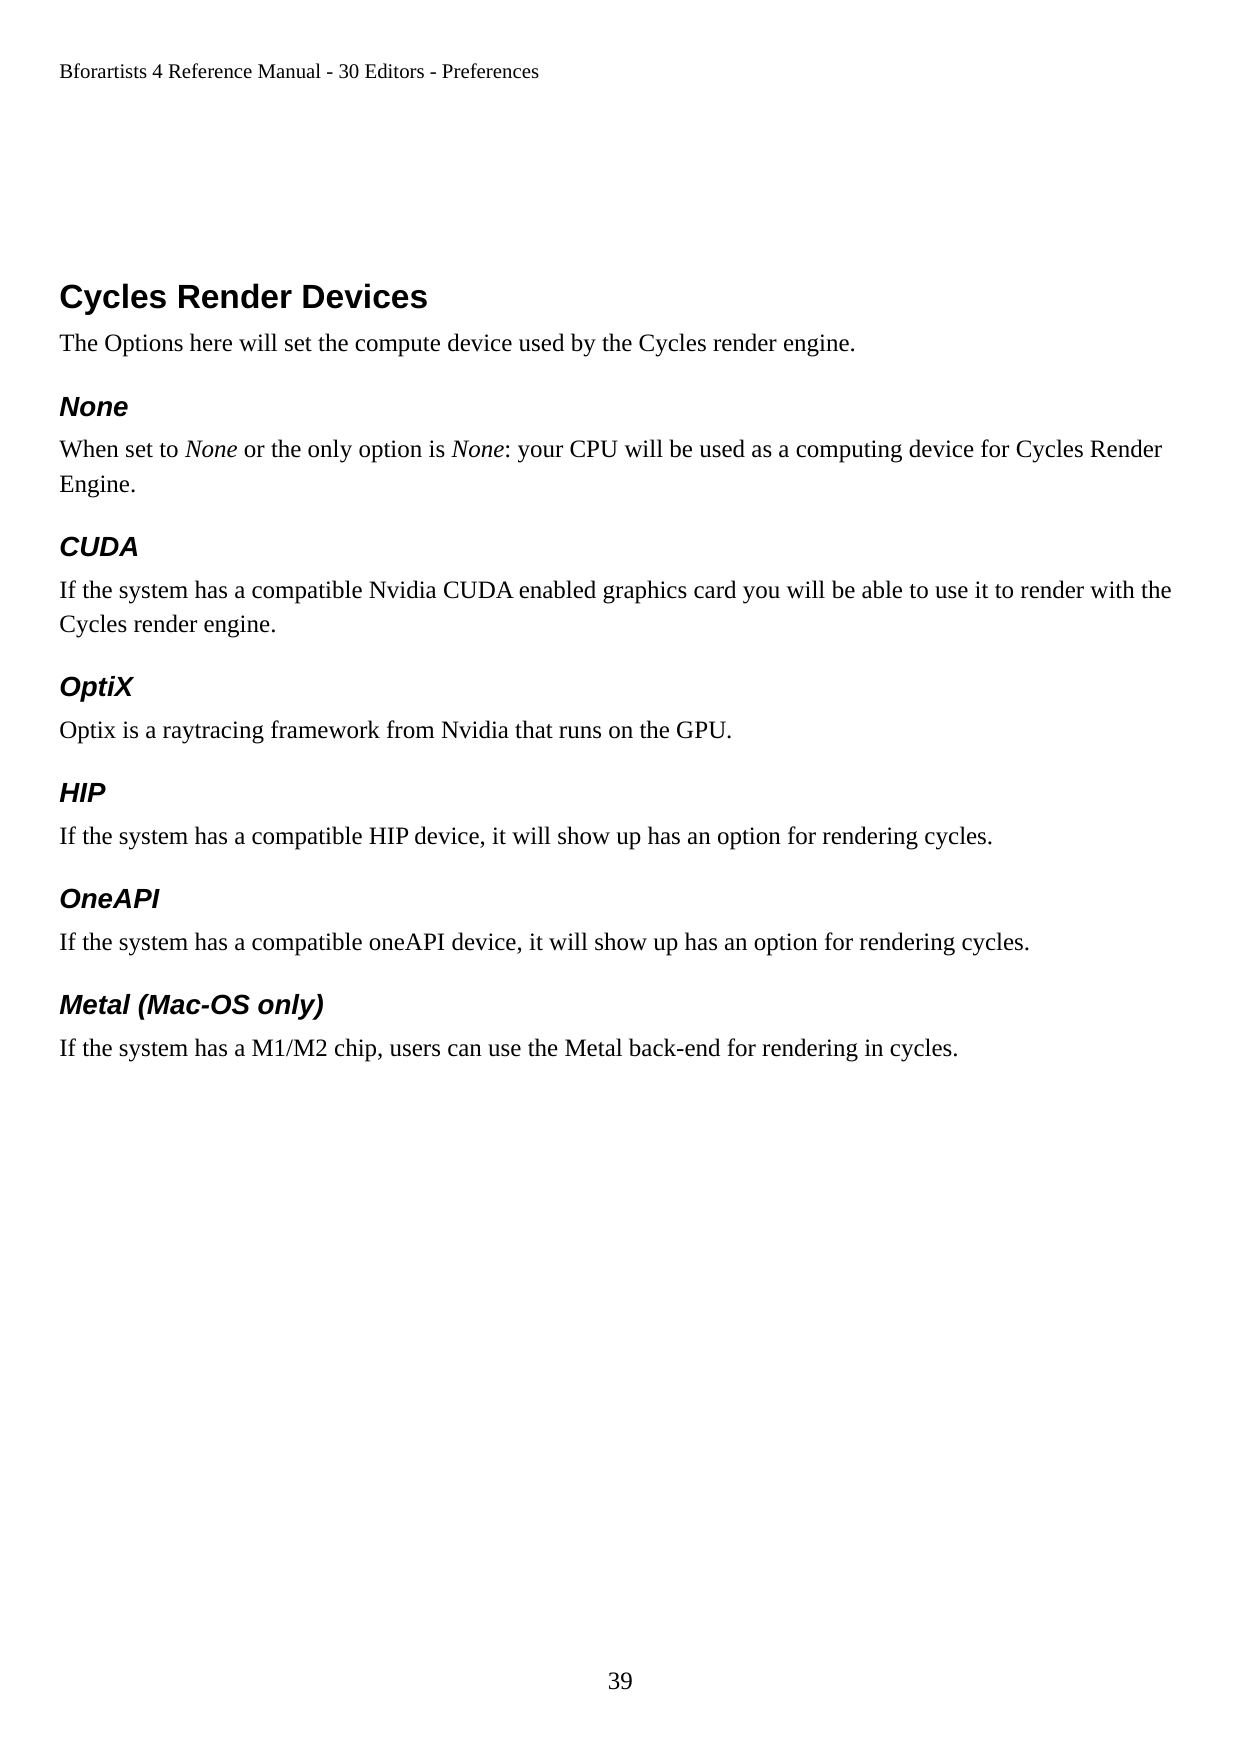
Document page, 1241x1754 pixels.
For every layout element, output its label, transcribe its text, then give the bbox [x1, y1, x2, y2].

text If the system has a M1/M2 chip, users can use the Metal back-end for rendering in cycles. [59, 1033, 1181, 1062]
text If the system has a compatible HIP device, it will show up has an option for rendering cycles. [59, 821, 1181, 850]
text Optix is a raytracing framework from Nvidia that runs on the GPU. [59, 715, 1181, 744]
subtitle None [59, 390, 1181, 422]
subtitle OptiX [59, 671, 1181, 703]
subtitle OneAPI [59, 883, 1181, 914]
subtitle CUDA [59, 530, 1181, 562]
subtitle Metal (Mac-OS only) [59, 988, 1181, 1020]
subtitle Cycles Render Devices [59, 277, 1181, 316]
text The Options here will set the compute device used by the Cycles render engine. [59, 328, 1181, 357]
text If the system has a compatible oneAPI device, it will show up has an option for rendering cycles. [59, 927, 1181, 956]
subtitle HIP [59, 777, 1181, 808]
text If the system has a compatible Nvidia CUDA enabled graphics card you will be able to use it to render with the Cycles render engine. [59, 575, 1181, 638]
text When set to None or the only option is None: your CPU will be used as a computing device for Cycles Render Engine. [59, 434, 1181, 497]
